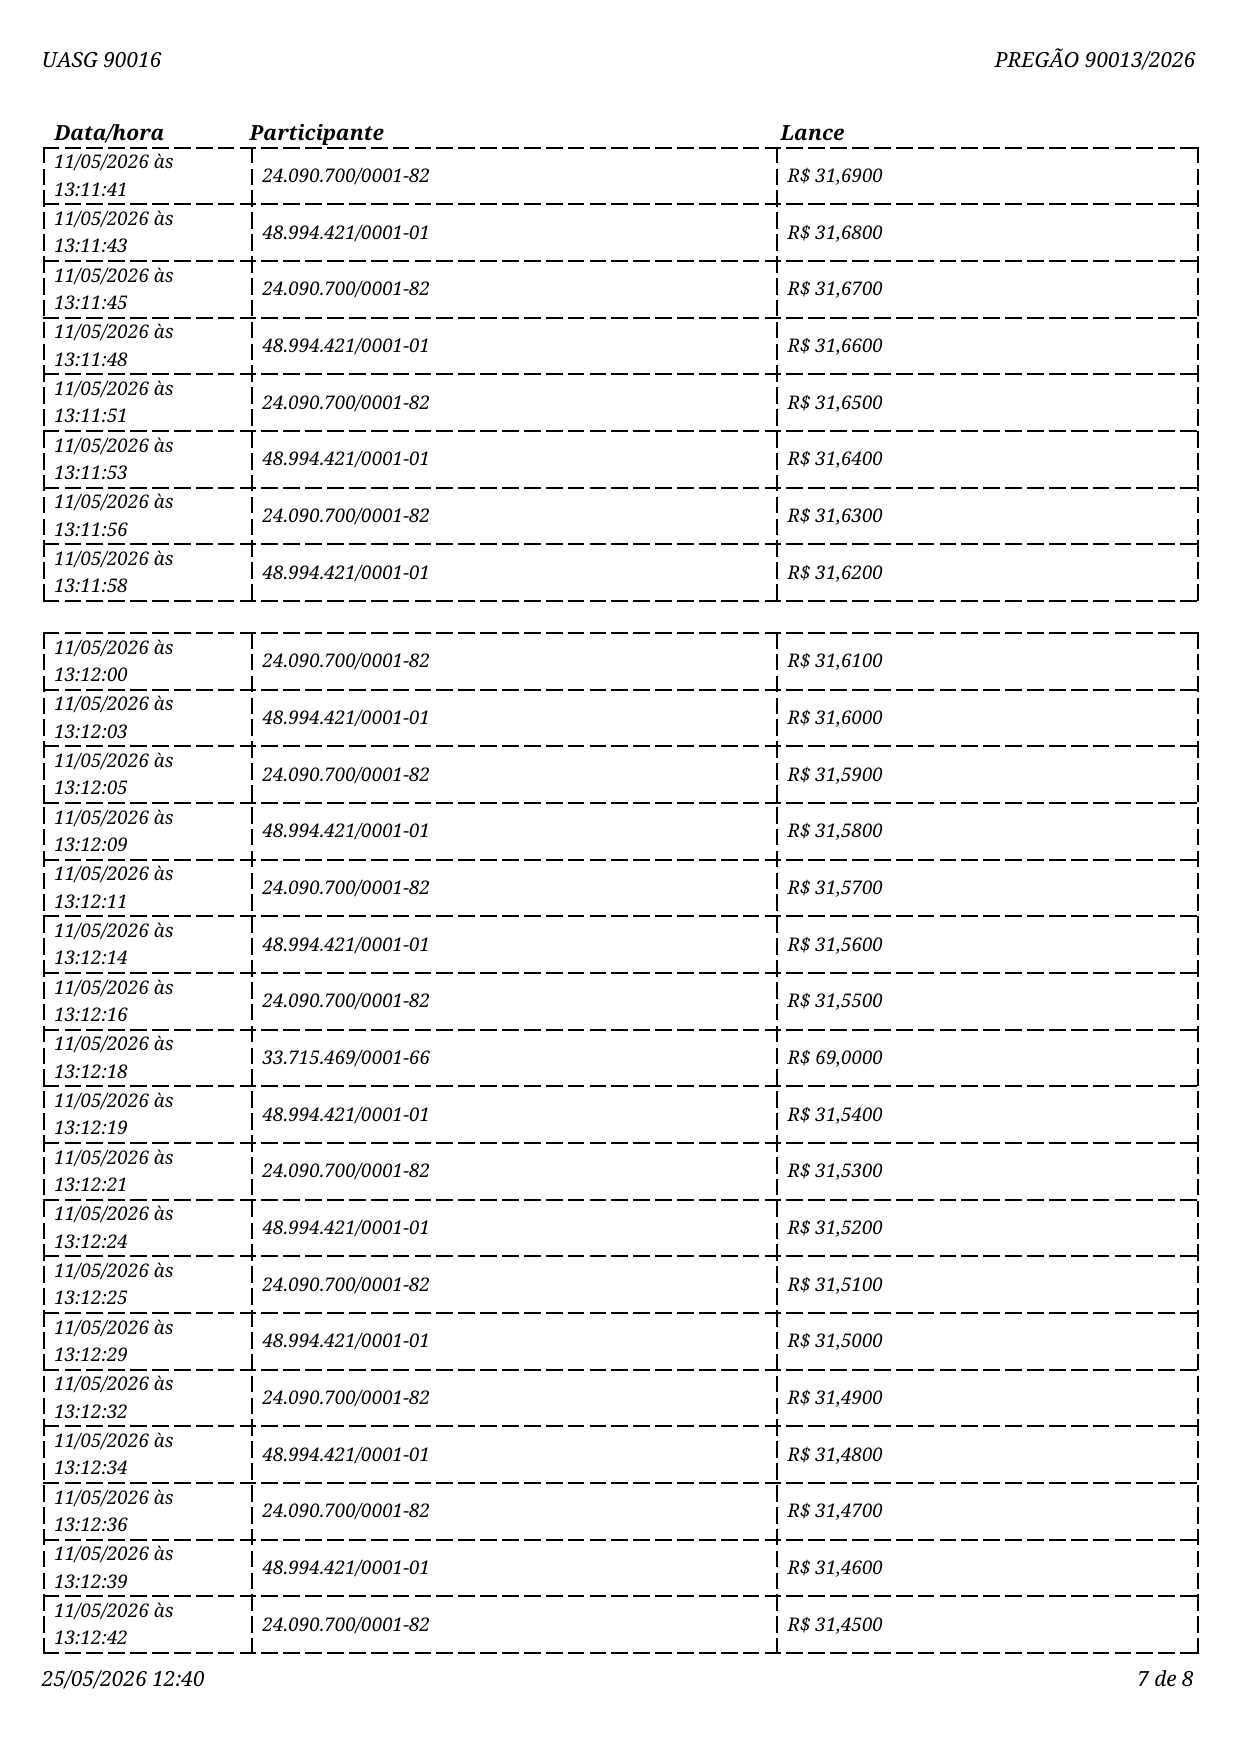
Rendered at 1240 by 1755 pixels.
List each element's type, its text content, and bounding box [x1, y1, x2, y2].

table_cell 11/05/2026 às 13:12:34 [44, 1425, 252, 1482]
table_cell 11/05/2026 às 13:12:09 [44, 802, 252, 858]
table_cell 11/05/2026 às 13:12:39 [44, 1539, 252, 1595]
table_cell 48.994.421/0001-01 [252, 317, 777, 373]
table_cell 11/05/2026 às 13:12:03 [44, 689, 252, 745]
table_cell 24.090.700/0001-82 [252, 859, 777, 915]
table_cell 48.994.421/0001-01 [252, 203, 777, 260]
table_cell 48.994.421/0001-01 [252, 1085, 777, 1142]
table_cell 11/05/2026 às 13:11:51 [44, 373, 252, 430]
table_cell 11/05/2026 às 13:12:24 [44, 1199, 252, 1255]
table_cell R$ 31,5900 [777, 745, 1198, 802]
table_cell R$ 31,4700 [777, 1482, 1198, 1538]
table_cell R$ 31,5100 [777, 1255, 1198, 1312]
table_cell 48.994.421/0001-01 [252, 689, 777, 745]
table_cell R$ 31,6400 [777, 430, 1198, 487]
table_cell 11/05/2026 às 13:12:36 [44, 1482, 252, 1538]
table_cell 48.994.421/0001-01 [252, 1539, 777, 1595]
table_cell R$ 31,6900 [777, 147, 1198, 203]
table_header R$ 31,6100 [777, 632, 1198, 688]
table_cell 11/05/2026 às 13:11:43 [44, 203, 252, 260]
table_cell 11/05/2026 às 13:11:53 [44, 430, 252, 487]
table_cell 48.994.421/0001-01 [252, 915, 777, 972]
table_cell 48.994.421/0001-01 [252, 1425, 777, 1482]
table_cell 24.090.700/0001-82 [252, 972, 777, 1028]
table_cell R$ 31,5500 [777, 972, 1198, 1028]
table_cell 11/05/2026 às 13:12:11 [44, 859, 252, 915]
table_cell R$ 31,6800 [777, 203, 1198, 260]
table_header 11/05/2026 às 13:12:00 [44, 632, 252, 688]
table_cell 11/05/2026 às 13:12:29 [44, 1312, 252, 1368]
table_cell 24.090.700/0001-82 [252, 1142, 777, 1198]
table_cell 11/05/2026 às 13:12:05 [44, 745, 252, 802]
table_cell 11/05/2026 às 13:12:21 [44, 1142, 252, 1198]
table_cell 11/05/2026 às 13:12:19 [44, 1085, 252, 1142]
table_cell R$ 31,5300 [777, 1142, 1198, 1198]
table_cell 48.994.421/0001-01 [252, 802, 777, 858]
table_cell R$ 31,6500 [777, 373, 1198, 430]
table_cell R$ 31,5800 [777, 802, 1198, 858]
table_cell 24.090.700/0001-82 [252, 1595, 777, 1652]
table_cell R$ 31,5000 [777, 1312, 1198, 1368]
table_cell 24.090.700/0001-82 [252, 373, 777, 430]
table_cell R$ 31,6200 [777, 543, 1198, 600]
table_cell 24.090.700/0001-82 [252, 260, 777, 317]
table_cell 11/05/2026 às 13:12:42 [44, 1595, 252, 1652]
table_cell 11/05/2026 às 13:12:32 [44, 1369, 252, 1425]
table_cell 11/05/2026 às 13:11:41 [44, 147, 252, 203]
table_cell R$ 31,6000 [777, 689, 1198, 745]
table_cell 11/05/2026 às 13:12:18 [44, 1029, 252, 1085]
table_cell 11/05/2026 às 13:11:56 [44, 487, 252, 543]
table_cell R$ 31,5700 [777, 859, 1198, 915]
table_cell 48.994.421/0001-01 [252, 430, 777, 487]
table_cell 24.090.700/0001-82 [252, 1369, 777, 1425]
table_cell 24.090.700/0001-82 [252, 1482, 777, 1538]
table_cell 11/05/2026 às 13:11:45 [44, 260, 252, 317]
table_cell 24.090.700/0001-82 [252, 487, 777, 543]
table_cell 11/05/2026 às 13:11:58 [44, 543, 252, 600]
table_cell 48.994.421/0001-01 [252, 1199, 777, 1255]
table_header 24.090.700/0001-82 [252, 632, 777, 688]
table_cell 24.090.700/0001-82 [252, 147, 777, 203]
table_cell 24.090.700/0001-82 [252, 1255, 777, 1312]
table_cell R$ 31,4800 [777, 1425, 1198, 1482]
table_cell R$ 31,5400 [777, 1085, 1198, 1142]
table_cell 11/05/2026 às 13:11:48 [44, 317, 252, 373]
table_cell 48.994.421/0001-01 [252, 1312, 777, 1368]
table_cell R$ 31,4600 [777, 1539, 1198, 1595]
table_cell R$ 69,0000 [777, 1029, 1198, 1085]
table_cell 33.715.469/0001-66 [252, 1029, 777, 1085]
table_cell R$ 31,6700 [777, 260, 1198, 317]
table_cell R$ 31,5200 [777, 1199, 1198, 1255]
table_cell 24.090.700/0001-82 [252, 745, 777, 802]
table_cell R$ 31,6300 [777, 487, 1198, 543]
table_cell 11/05/2026 às 13:12:25 [44, 1255, 252, 1312]
table_cell R$ 31,5600 [777, 915, 1198, 972]
table_cell 48.994.421/0001-01 [252, 543, 777, 600]
table_cell R$ 31,6600 [777, 317, 1198, 373]
table_cell 11/05/2026 às 13:12:14 [44, 915, 252, 972]
table_cell R$ 31,4500 [777, 1595, 1198, 1652]
table_cell 11/05/2026 às 13:12:16 [44, 972, 252, 1028]
table_cell R$ 31,4900 [777, 1369, 1198, 1425]
